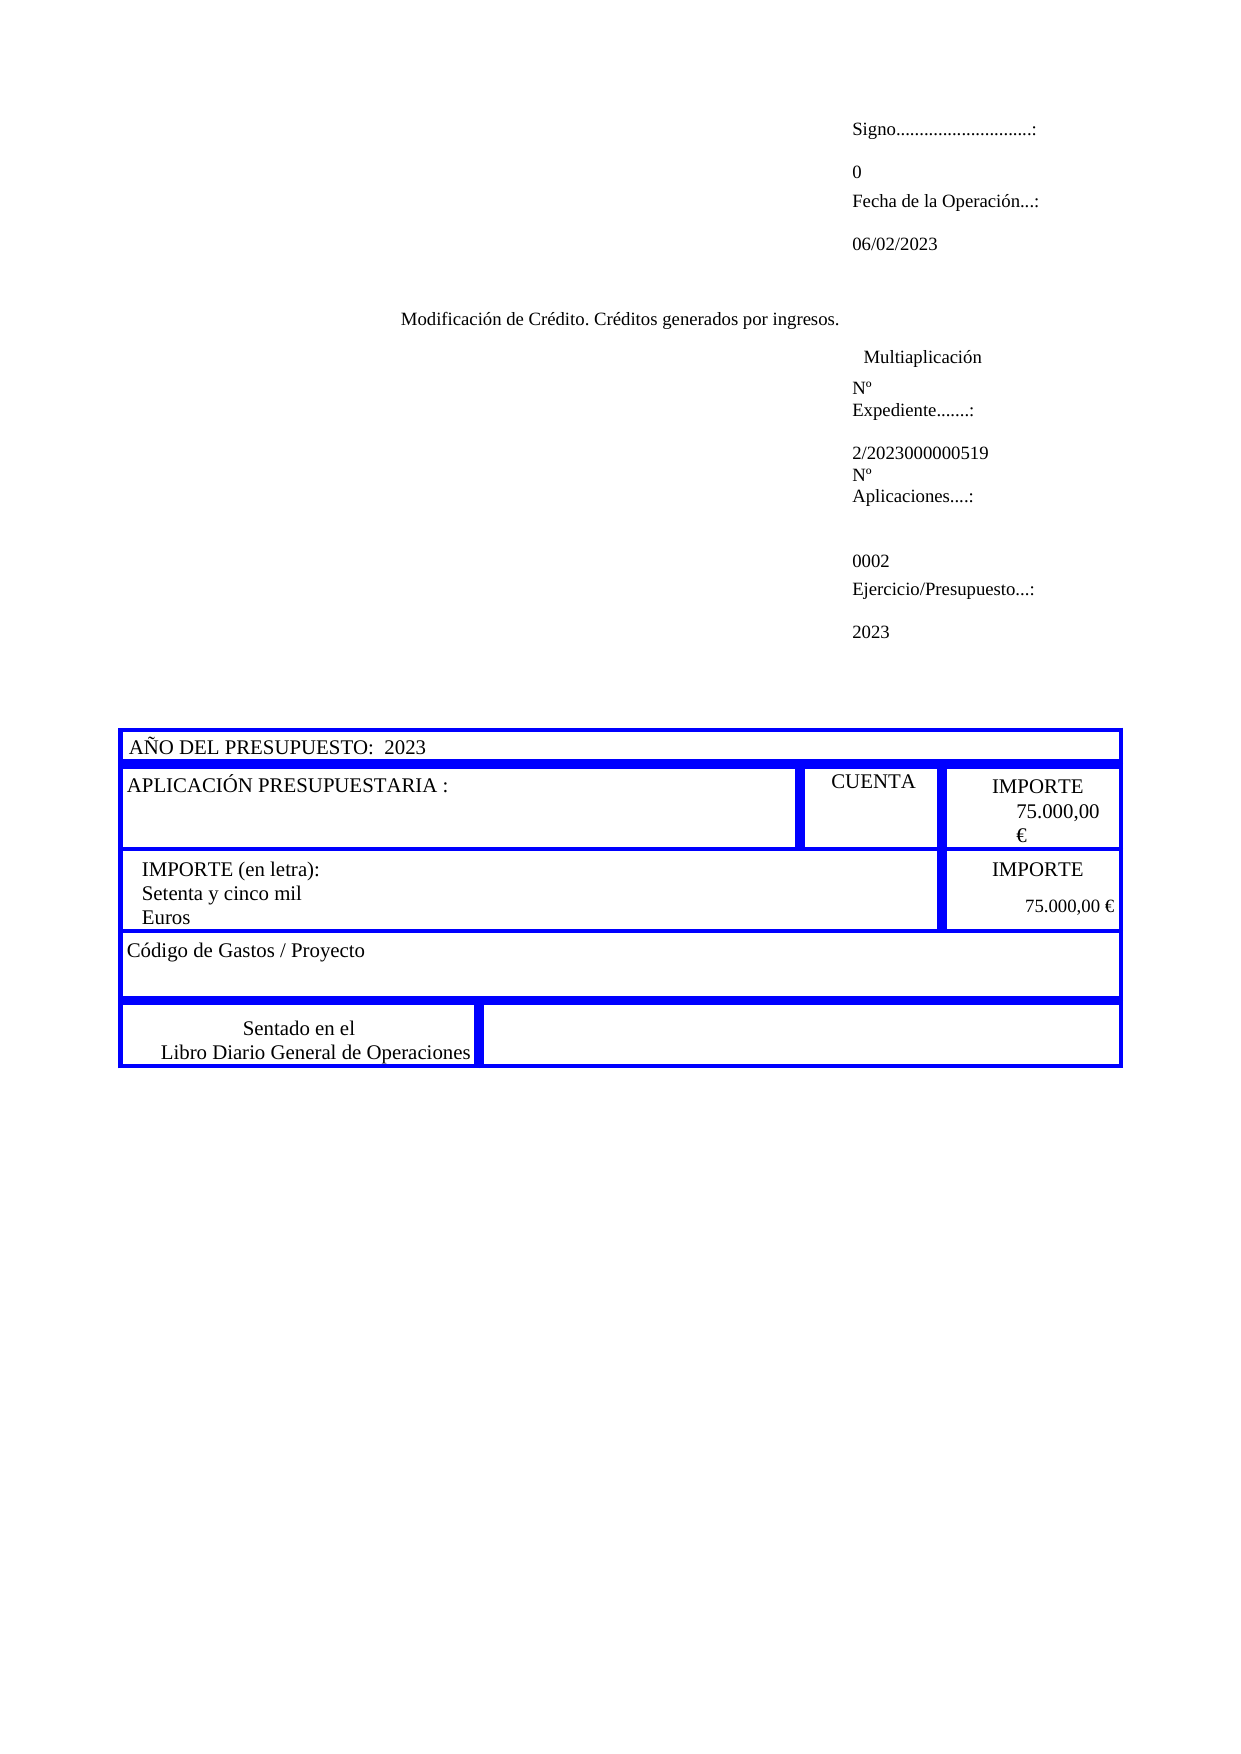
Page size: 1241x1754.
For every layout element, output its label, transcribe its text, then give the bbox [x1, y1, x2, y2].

text Signo.............................: 0 [852, 118, 1122, 183]
table_cell CUENTA [805, 769, 937, 847]
text Modificación de Crédito. Créditos generados por ingresos. [123, 308, 1118, 329]
table_cell IMPORTE (en letra): Setenta y cinco mil Euros [123, 851, 937, 929]
table_cell Código de Gastos / Proyecto [123, 933, 1119, 996]
text Multiaplicación [852, 346, 993, 368]
text Fecha de la Operación...: 06/02/2023 [852, 189, 1122, 254]
table_cell [484, 1005, 1119, 1064]
table_cell IMPORTE 75.000,00 € [947, 769, 1119, 847]
table_cell IMPORTE 75.000,00 € [947, 851, 1119, 929]
text Ejercicio/Presupuesto...: 2023 [852, 578, 1122, 643]
text Nº Expediente.......: 2/2023000000519 Nº Aplicaciones....: 0002 [852, 377, 993, 571]
table_cell APLICACIÓN PRESUPUESTARIA : [123, 769, 795, 847]
table_cell Sentado en el Libro Diario General de Operaciones [123, 1005, 474, 1064]
table_header AÑO DEL PRESUPUESTO: 2023 [123, 732, 1119, 759]
